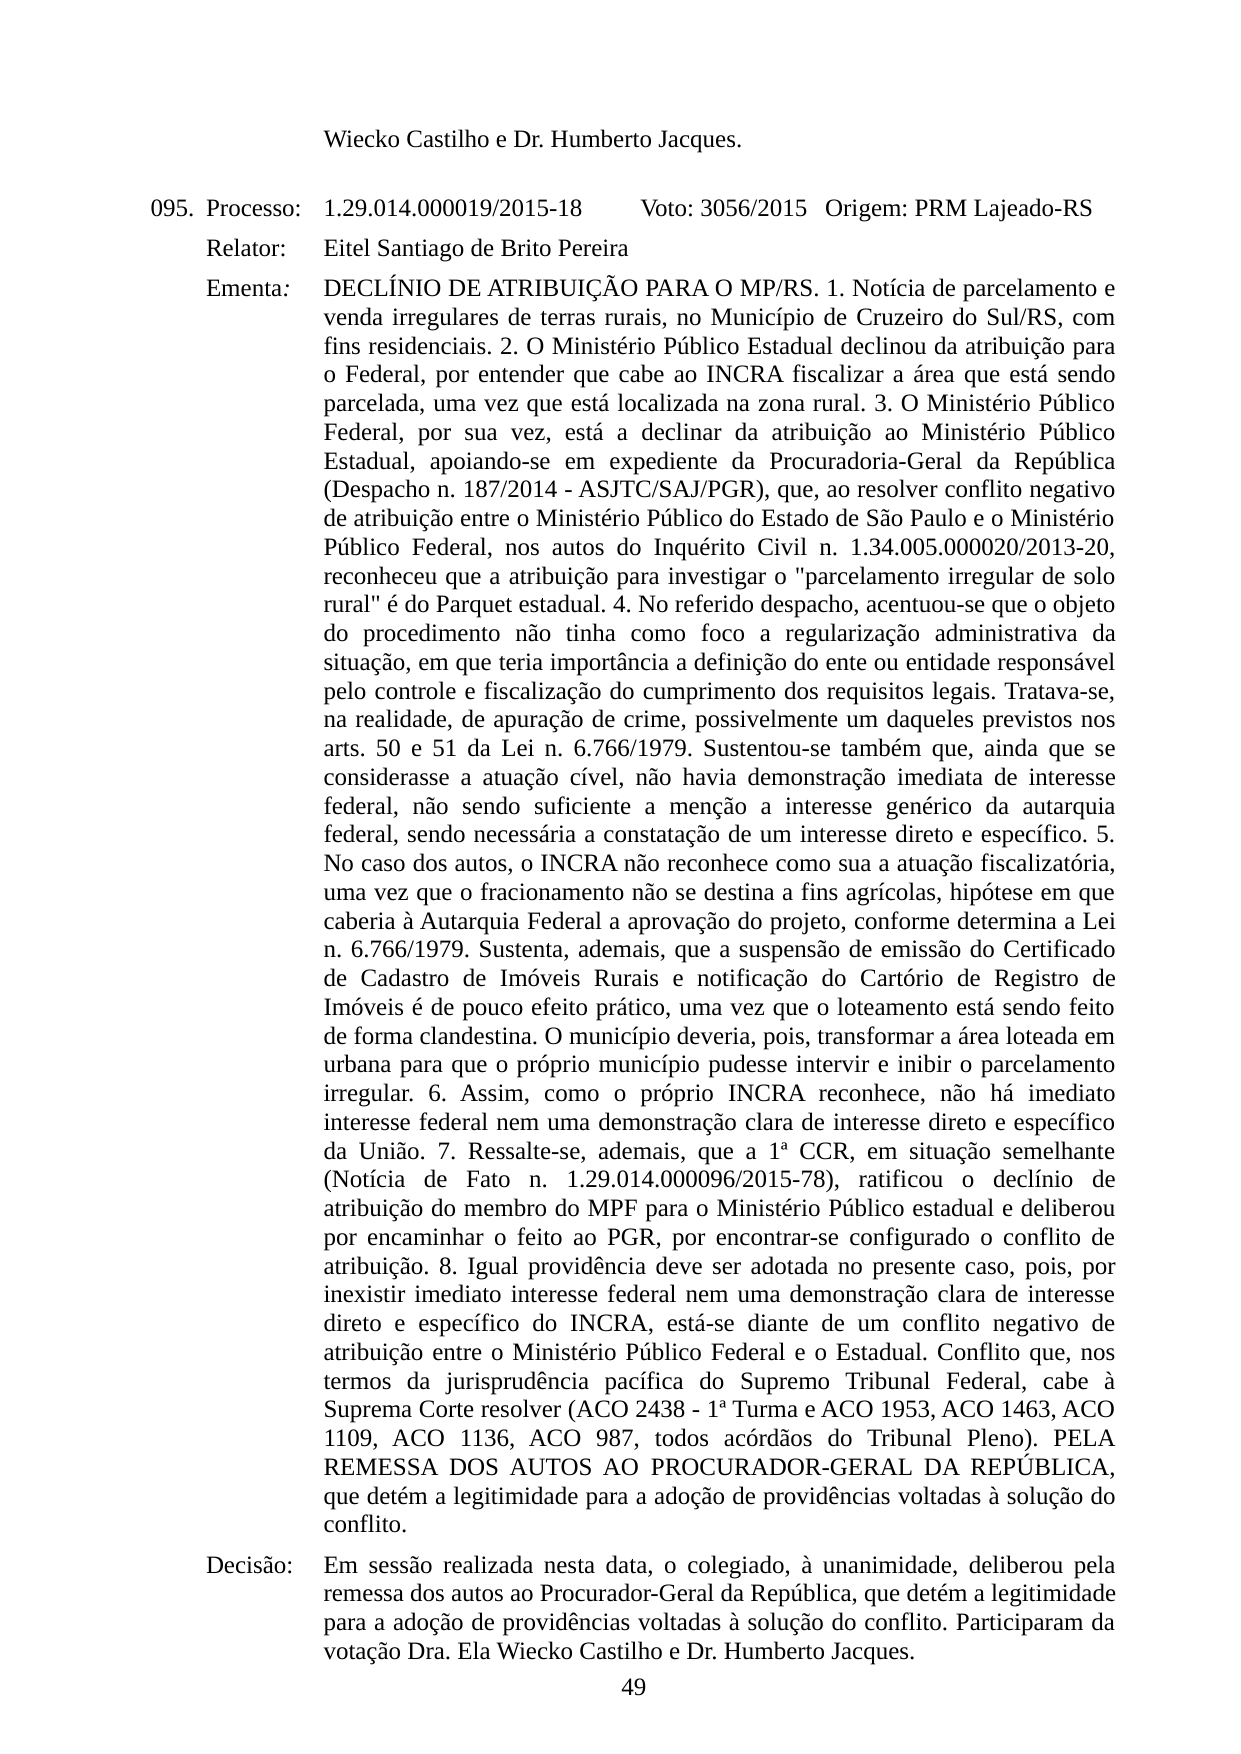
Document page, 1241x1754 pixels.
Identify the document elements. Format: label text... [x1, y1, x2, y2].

table_cell DECLÍNIO DE ATRIBUIÇÃO PARA O MP/RS. 1. Notícia de parcelamento e venda irregulares de terras rurais, no Município de Cruzeiro do Sul/RS, com fins residenciais. 2. O Ministério Público Estadual declinou da atribuição para o Federal, por entender que cabe ao INCRA fiscalizar a área que está sendo parcelada, uma vez que está localizada na zona rural. 3. O Ministério Público Federal, por sua vez, está a declinar da atribuição ao Ministério Público Estadual, apoiando-se em expediente da Procuradoria-Geral da República (Despacho n. 187/2014 - ASJTC/SAJ/PGR), que, ao resolver conflito negativo de atribuição entre o Ministério Público do Estado de São Paulo e o Ministério Público Federal, nos autos do Inquérito Civil n. 1.34.005.000020/2013-20, reconheceu que a atribuição para investigar o "parcelamento irregular de solo rural" é do Parquet estadual. 4. No referido despacho, acentuou-se que o objeto do procedimento não tinha como foco a regularização administrativa da situação, em que teria importância a definição do ente ou entidade responsável pelo controle e fiscalização do cumprimento dos requisitos legais. Tratava-se, na realidade, de apuração de crime, possivelmente um daqueles previstos nos arts. 50 e 51 da Lei n. 6.766/1979. Sustentou-se também que, ainda que se considerasse a atuação cível, não havia demonstração imediata de interesse federal, não sendo suficiente a menção a interesse genérico da autarquia federal, sendo necessária a constatação de um interesse direto e específico. 5. No caso dos autos, o INCRA não reconhece como sua a atuação fiscalizatória, uma vez que o fracionamento não se destina a fins agrícolas, hipótese em que caberia à Autarquia Federal a aprovação do projeto, conforme determina a Lei n. 6.766/1979. Sustenta, ademais, que a suspensão de emissão do Certificado de Cadastro de Imóveis Rurais e notificação do Cartório de Registro de Imóveis é de pouco efeito prático, uma vez que o loteamento está sendo feito de forma clandestina. O município deveria, pois, transformar a área loteada em urbana para que o próprio município pudesse intervir e inibir o parcelamento irregular. 6. Assim, como o próprio INCRA reconhece, não há imediato interesse federal nem uma demonstração clara de interesse direto e específico da União. 7. Ressalte-se, ademais, que a 1ª CCR, em situação semelhante (Notícia de Fato n. 1.29.014.000096/2015-78), ratificou o declínio de atribuição do membro do MPF para o Ministério Público estadual e deliberou por encaminhar o feito ao PGR, por encontrar-se configurado o conflito de atribuição. 8. Igual providência deve ser adotada no presente caso, pois, por inexistir imediato interesse federal nem uma demonstração clara de interesse direto e específico do INCRA, está-se diante de um conflito negativo de atribuição entre o Ministério Público Federal e o Estadual. Conflito que, nos termos da jurisprudência pacífica do Supremo Tribunal Federal, cabe à Suprema Corte resolver (ACO 2438 - 1ª Turma e ACO 1953, ACO 1463, ACO 1109, ACO 1136, ACO 987, todos acórdãos do Tribunal Pleno). PELA REMESSA DOS AUTOS AO PROCURADOR-GERAL DA REPÚBLICA, que detém a legitimidade para a adoção de providências voltadas à solução do conflito. [318, 268, 1122, 1544]
table_cell Ementa: [200, 268, 318, 1544]
table_cell [145, 268, 200, 1544]
table_cell Decisão: [200, 1544, 318, 1670]
table_header Processo: [200, 187, 318, 227]
table_cell Relator: [200, 227, 318, 267]
table_cell [145, 118, 200, 158]
table_header Origem: PRM Lajeado-RS [819, 187, 1122, 227]
table_cell Wiecko Castilho e Dr. Humberto Jacques. [318, 118, 1122, 158]
table_cell Em sessão realizada nesta data, o colegiado, à unanimidade, deliberou pela remessa dos autos ao Procurador-Geral da República, que detém a legitimidade para a adoção de providências voltadas à solução do conflito. Participaram da votação Dra. Ela Wiecko Castilho e Dr. Humberto Jacques. [318, 1544, 1122, 1670]
table_header Voto: 3056/2015 [635, 187, 819, 227]
table_cell [145, 227, 200, 267]
table_header 095. [145, 187, 200, 227]
table_cell [145, 1544, 200, 1670]
table_cell Eitel Santiago de Brito Pereira [318, 227, 1122, 267]
table_header 1.29.014.000019/2015-18 [318, 187, 634, 227]
table_cell [200, 118, 318, 158]
